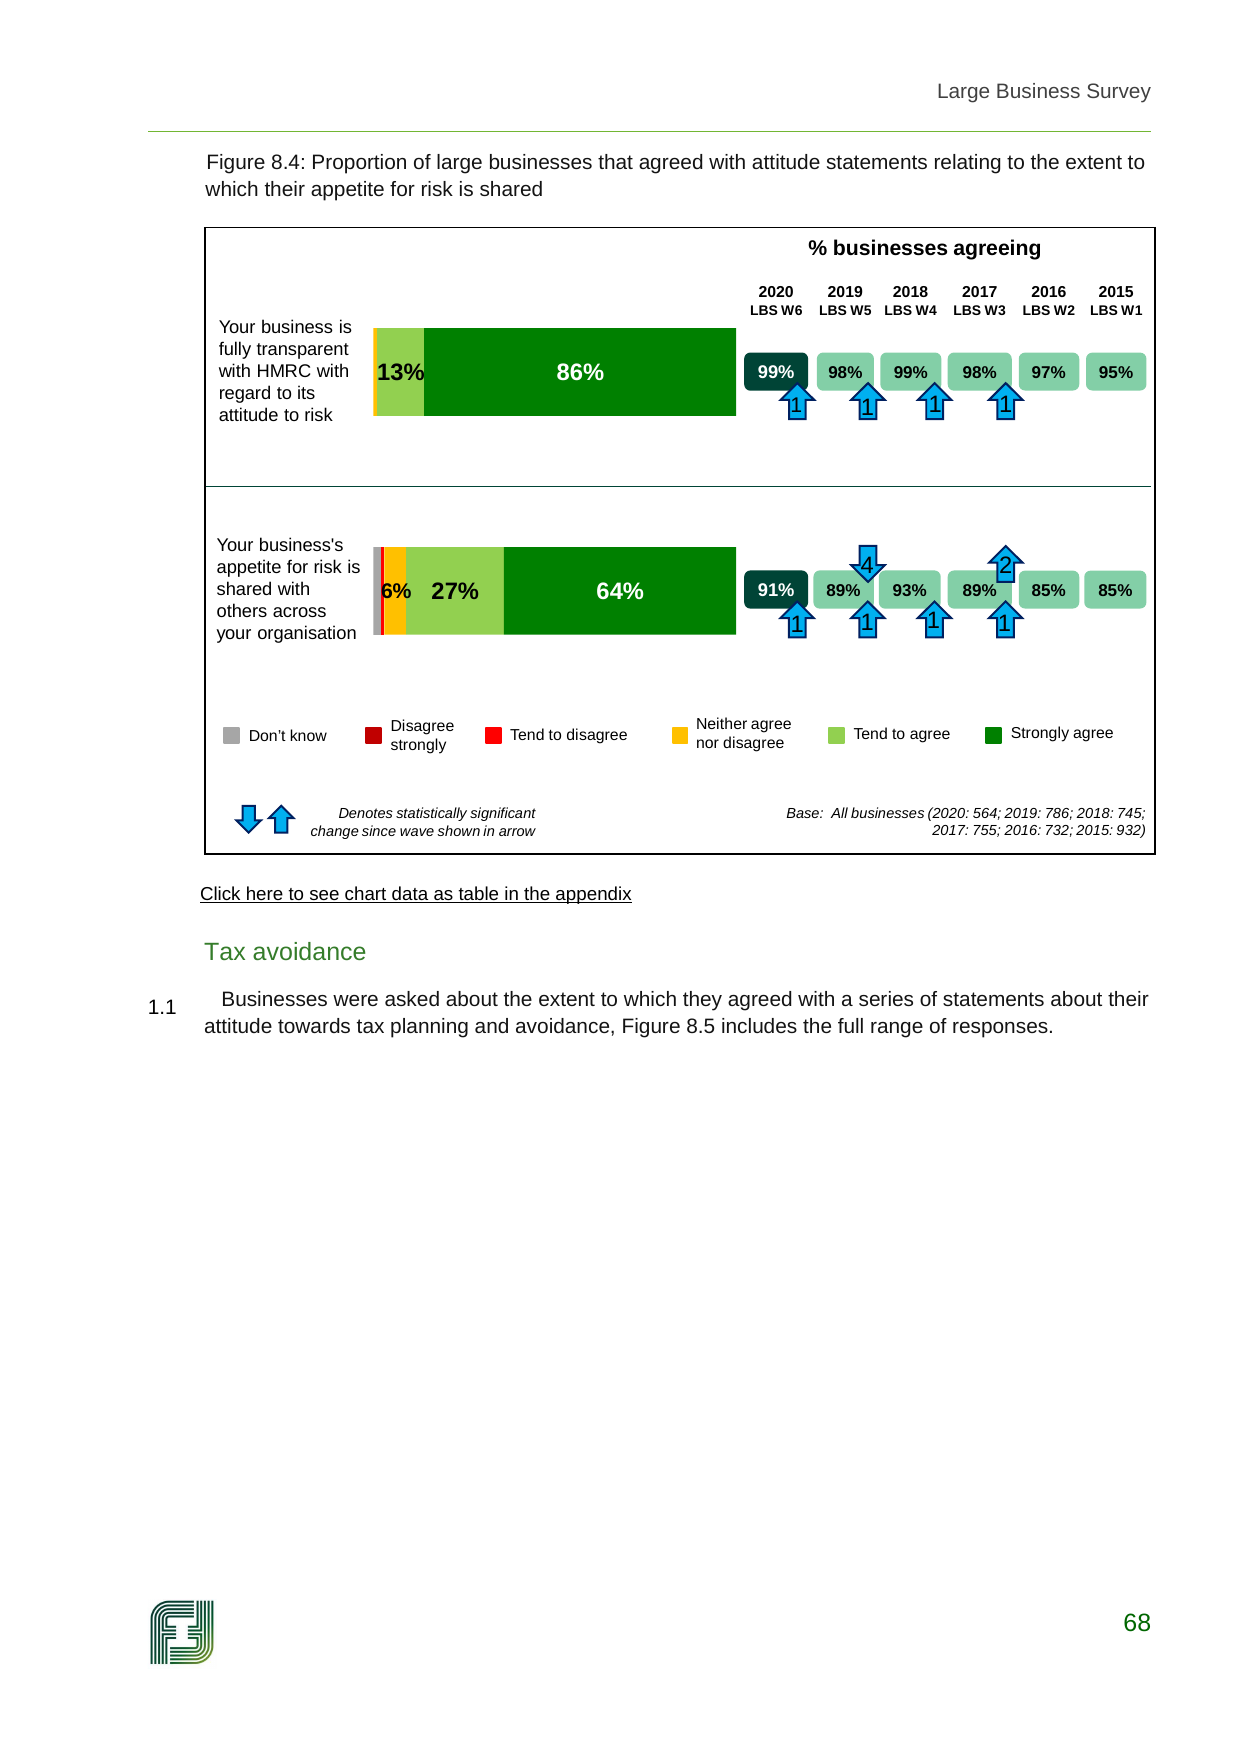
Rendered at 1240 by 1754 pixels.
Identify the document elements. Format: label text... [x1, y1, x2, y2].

list Businesses were asked about the extent to which they agreed with a series of statements about their attitude towards tax planning and avoidance, Figure 8.5 includes the full range of responses. [148, 992, 1151, 1047]
text Click here to see chart data as table in the appendix [148, 880, 1151, 911]
subtitle Figure 8.4: Proportion of large businesses that agreed with attitude statements relating to the extent to [148, 148, 1151, 175]
subtitle which their appetite for risk is shared [148, 175, 1151, 202]
subtitle Tax avoidance [186, 938, 1151, 965]
